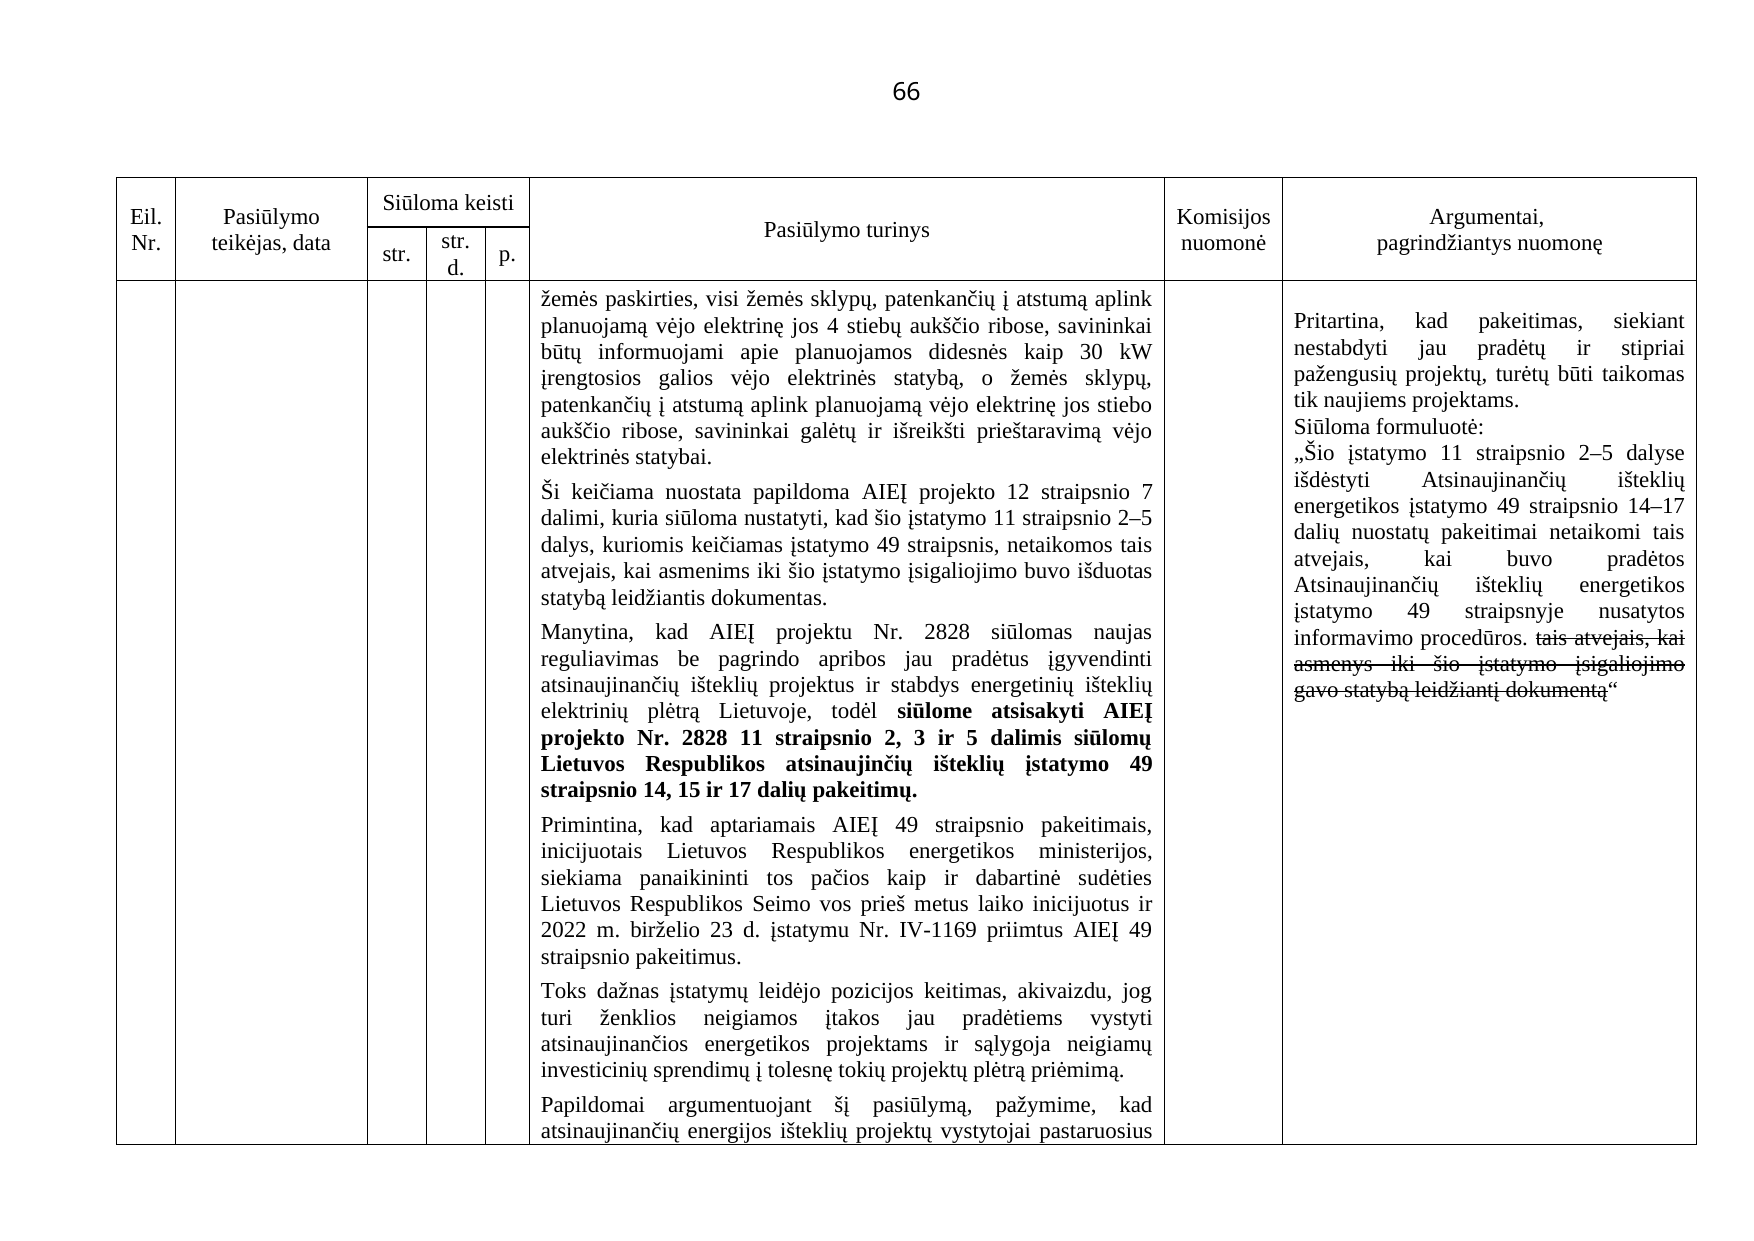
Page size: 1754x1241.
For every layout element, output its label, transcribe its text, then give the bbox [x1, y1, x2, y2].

table_cell žemės paskirties, visi žemės sklypų, patenkančių į atstumą aplink planuojamą vėjo elektrinę jos 4 stiebų aukščio ribose, savininkai būtų informuojami apie planuojamos didesnės kaip 30 kW įrengtosios galios vėjo elektrinės statybą, o žemės sklypų, patenkančių į atstumą aplink planuojamą vėjo elektrinę jos stiebo aukščio ribose, savininkai galėtų ir išreikšti prieštaravimą vėjo elektrinės statybai. Ši keičiama nuostata papildoma AIEĮ projekto 12 straipsnio 7 dalimi, kuria siūloma nustatyti, kad šio įstatymo 11 straipsnio 2–5 dalys, kuriomis keičiamas įstatymo 49 straipsnis, netaikomos tais atvejais, kai asmenims iki šio įstatymo įsigaliojimo buvo išduotas statybą leidžiantis dokumentas. Manytina, kad AIEĮ projektu Nr. 2828 siūlomas naujas reguliavimas be pagrindo apribos jau pradėtus įgyvendinti atsinaujinančių išteklių projektus ir stabdys energetinių išteklių elektrinių plėtrą Lietuvoje, todėl siūlome atsisakyti AIEĮ projekto Nr. 2828 11 straipsnio 2, 3 ir 5 dalimis siūlomų Lietuvos Respublikos atsinaujinčių išteklių įstatymo 49 straipsnio 14, 15 ir 17 dalių pakeitimų. Primintina, kad aptariamais AIEĮ 49 straipsnio pakeitimais, inicijuotais Lietuvos Respublikos energetikos ministerijos, siekiama panaikininti tos pačios kaip ir dabartinė sudėties Lietuvos Respublikos Seimo vos prieš metus laiko inicijuotus ir 2022 m. birželio 23 d. įstatymu Nr. IV-1169 priimtus AIEĮ 49 straipsnio pakeitimus. Toks dažnas įstatymų leidėjo pozicijos keitimas, akivaizdu, jog turi ženklios neigiamos įtakos jau pradėtiems vystyti atsinaujinančios energetikos projektams ir sąlygoja neigiamų investicinių sprendimų į tolesnę tokių projektų plėtrą priėmimą. Papildomai argumentuojant šį pasiūlymą, pažymime, kad atsinaujinančių energijos išteklių projektų vystytojai pastaruosius [530, 281, 1164, 1144]
table_header Pasiūlymo turinys [530, 178, 1164, 280]
table_cell str. [368, 228, 426, 280]
table_cell Pritartina, kad pakeitimas, siekiant nestabdyti jau pradėtų ir stipriai pažengusių projektų, turėtų būti taikomas tik naujiems projektams. Siūloma formuluotė: „Šio įstatymo 11 straipsnio 2–5 dalyse išdėstyti Atsinaujinančių išteklių energetikos įstatymo 49 straipsnio 14–17 dalių nuostatų pakeitimai netaikomi tais atvejais, kai buvo pradėtos Atsinaujinančių išteklių energetikos įstatymo 49 straipsnyje nusatytos informavimo procedūros. tais atvejais, kai asmenys iki šio įstatymo įsigaliojimo gavo statybą leidžiantį dokumentą“ [1283, 281, 1696, 1144]
table_header Pasiūlymo teikėjas, data [176, 178, 367, 280]
table_header Komisijos nuomonė [1165, 178, 1282, 280]
table_cell [486, 281, 529, 1144]
table_cell [117, 281, 175, 1144]
table_header Eil. Nr. [117, 178, 175, 280]
table_cell [176, 281, 367, 1144]
table_header Siūloma keisti [368, 178, 529, 226]
table_cell [1165, 281, 1282, 1144]
table_cell p. [486, 228, 529, 280]
table_cell [368, 281, 426, 1144]
table_header Argumentai, pagrindžiantys nuomonę [1283, 178, 1696, 280]
table_cell [427, 281, 485, 1144]
table_cell str. d. [427, 228, 485, 280]
